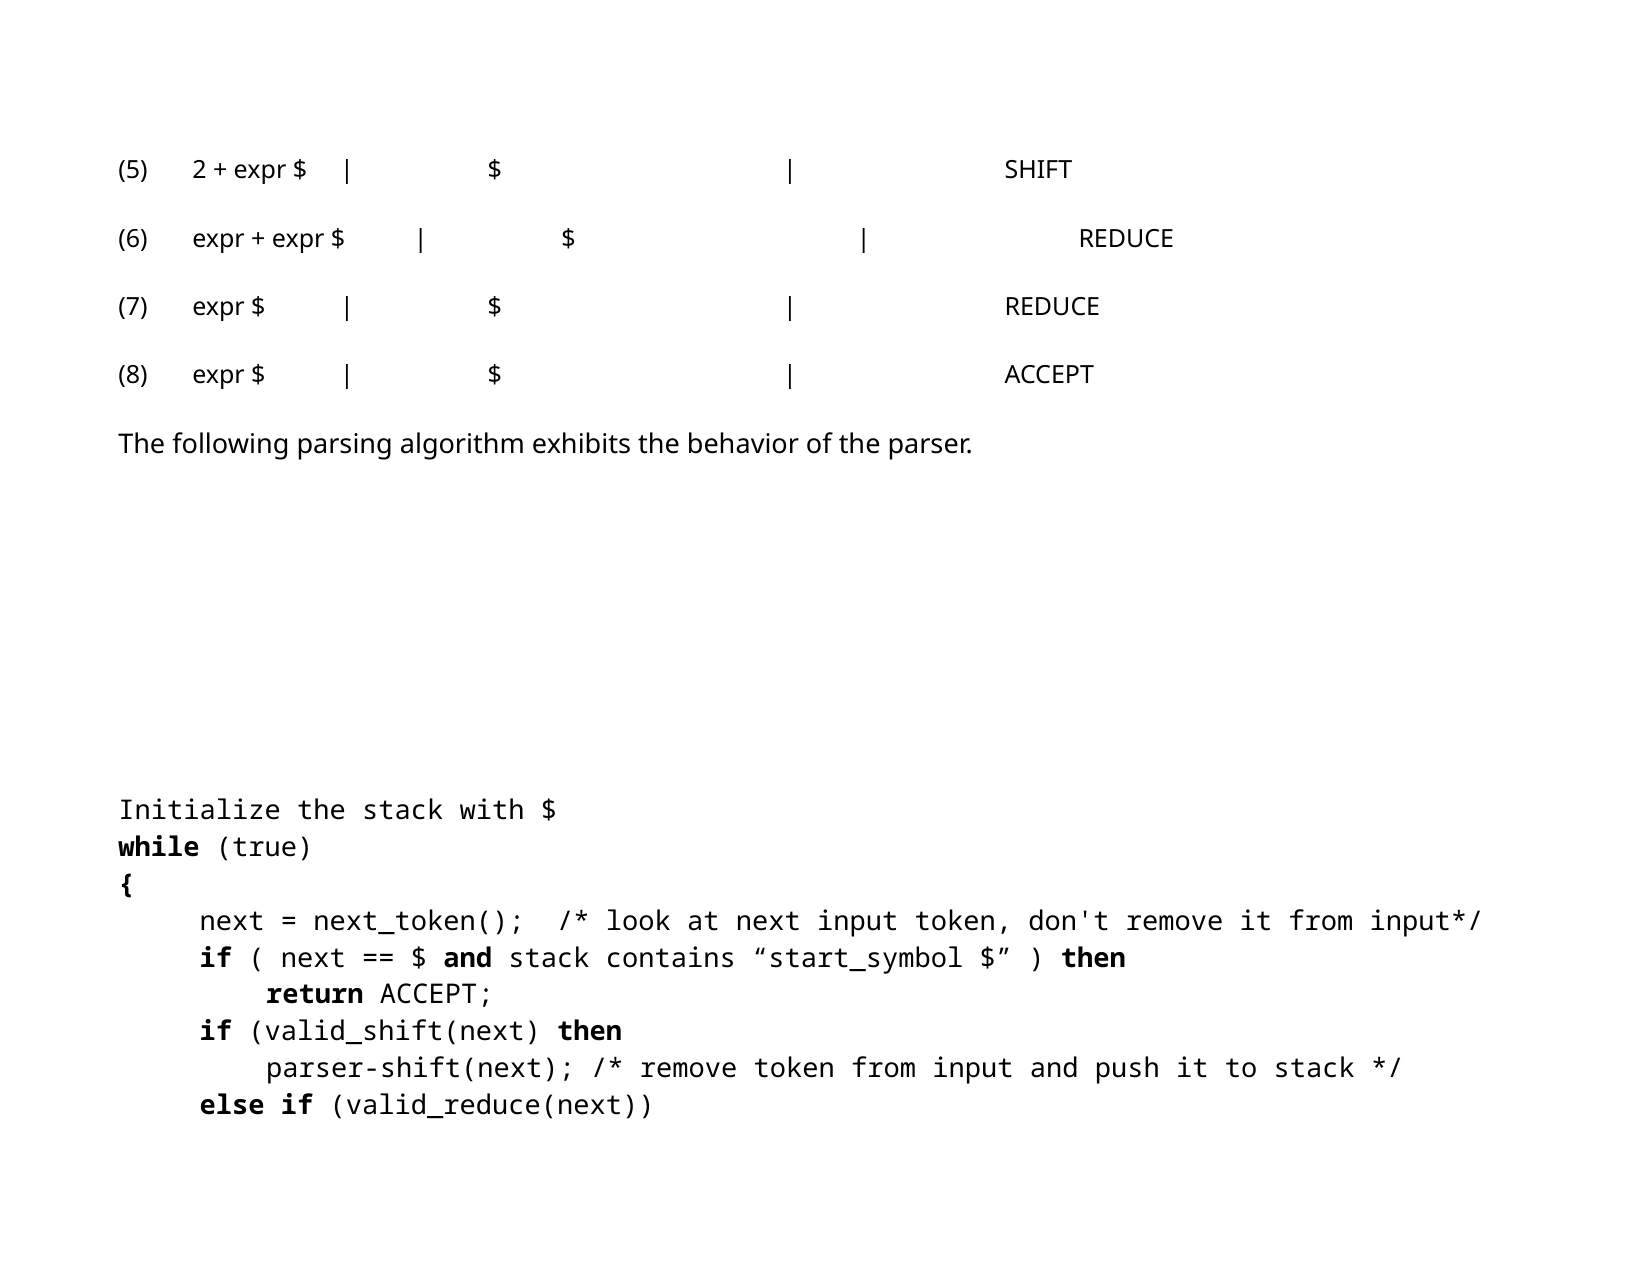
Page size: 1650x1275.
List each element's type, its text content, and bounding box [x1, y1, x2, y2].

text if (valid_shift(next) then [118, 1012, 1532, 1049]
text next = next_token(); /* look at next input token, don't remove it from input*/ [118, 901, 1532, 938]
text return ACCEPT; [118, 975, 1532, 1012]
text if ( next == $ and stack contains “start_symbol $” ) then [118, 938, 1532, 975]
text (7) expr $ | $ | REDUCE [118, 288, 1532, 322]
text parser-shift(next); /* remove token from input and push it to stack */ [118, 1049, 1532, 1086]
text while (true) [118, 827, 1532, 864]
text (8) expr $ | $ | ACCEPT [118, 357, 1532, 391]
text Initialize the stack with $ [118, 791, 1532, 827]
text { [118, 864, 1532, 901]
text (6) expr + expr $ | $ | REDUCE [118, 220, 1532, 254]
text (5) 2 + expr $ | $ | SHIFT [118, 152, 1532, 186]
text The following parsing algorithm exhibits the behavior of the parser. [118, 425, 1532, 462]
text else if (valid_reduce(next)) [118, 1086, 1532, 1122]
